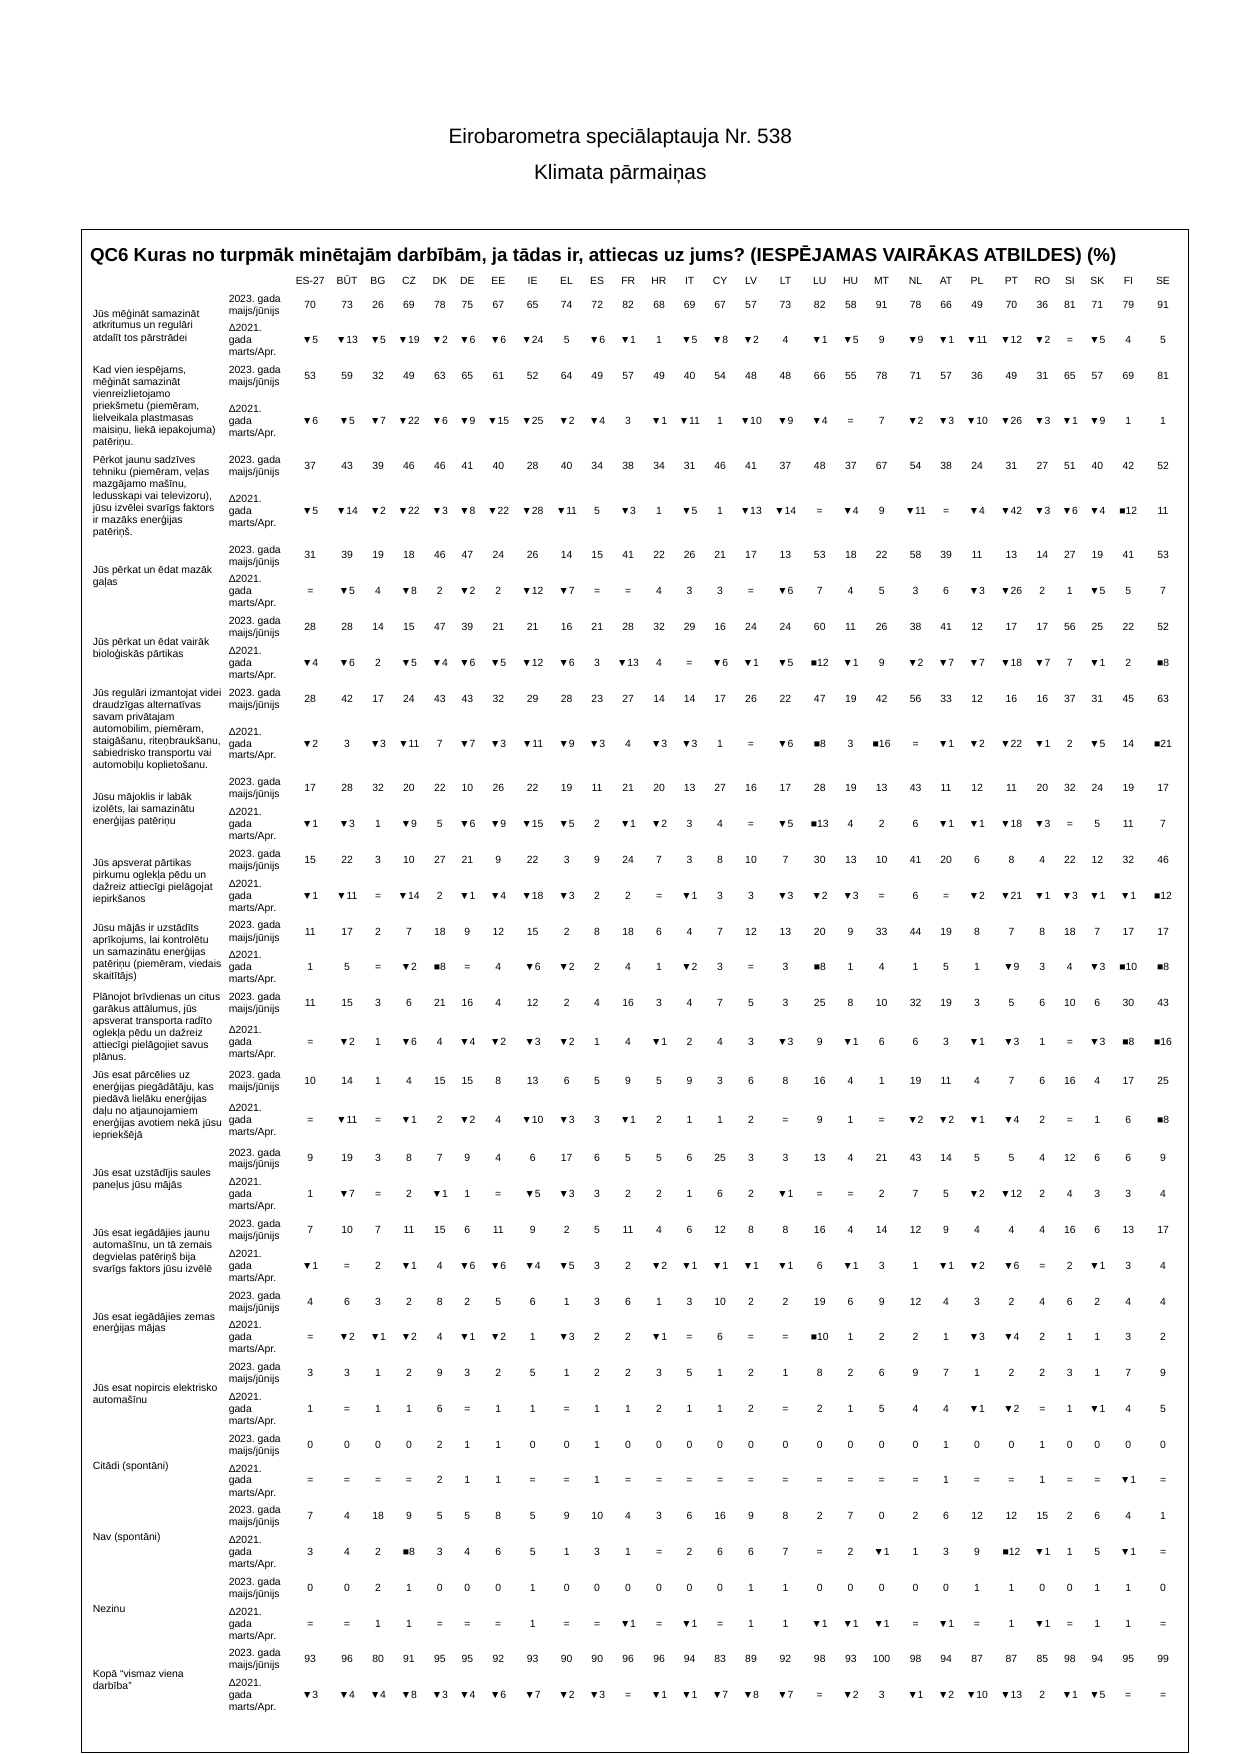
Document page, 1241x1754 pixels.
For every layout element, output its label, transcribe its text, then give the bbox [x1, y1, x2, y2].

text QC6 Kuras no turpmāk minētajām darbībām, ja tādas ir, attiecas uz jums? (IESPĒJAMAS VAIRĀKAS ATBILDES) (%) [90, 244, 1179, 266]
table_cell 6 [391, 988, 426, 1018]
table_cell 2 [734, 1095, 768, 1143]
table_cell 3 [960, 988, 994, 1018]
table_cell ▼6 [481, 1674, 515, 1716]
table_cell 18 [364, 1501, 391, 1531]
table_cell ▼4 [426, 642, 453, 683]
table_cell 5 [583, 480, 611, 540]
table_cell 65 [515, 289, 549, 319]
table_cell 58 [837, 289, 864, 319]
table_cell 10 [391, 845, 426, 874]
table_cell = [802, 1531, 837, 1573]
table_cell 80 [364, 1644, 391, 1674]
table_cell 12 [734, 916, 768, 946]
table_cell ▼1 [960, 1018, 994, 1066]
table_cell 5 [734, 988, 768, 1018]
table_cell ■12 [1145, 875, 1180, 916]
table_cell 4 [706, 803, 733, 845]
table_header HU [837, 272, 864, 289]
table_cell 14 [932, 1143, 959, 1173]
table_cell 1 [960, 1573, 994, 1602]
table_cell 0 [706, 1430, 733, 1459]
table_cell ▼2 [932, 1095, 959, 1143]
table_cell 0 [837, 1430, 864, 1459]
table_cell ▼11 [550, 480, 583, 540]
table_cell 0 [290, 1430, 329, 1459]
table_cell 18 [391, 540, 426, 570]
table_cell 7 [802, 570, 837, 612]
table_cell ▼1 [960, 1388, 994, 1429]
table_cell ▼12 [515, 570, 549, 612]
table_header IE [515, 272, 549, 289]
table_cell 8 [583, 916, 611, 946]
table_cell 9 [481, 845, 515, 874]
table_cell Nav (spontāni) [90, 1501, 226, 1573]
table_header CY [706, 272, 733, 289]
table_cell ▼3 [481, 713, 515, 773]
table_cell = [734, 570, 768, 612]
table_cell 3 [426, 1531, 453, 1573]
table_cell ▼12 [994, 1173, 1028, 1215]
table_cell 19 [932, 988, 959, 1018]
table_cell ▼6 [515, 946, 549, 988]
table_cell 52 [515, 361, 549, 391]
table_cell 12 [1083, 845, 1111, 874]
table_cell ▼3 [960, 570, 994, 612]
table_header SI [1056, 272, 1083, 289]
table_cell = [290, 1316, 329, 1358]
table_cell 0 [673, 1430, 706, 1459]
table_cell 4 [611, 946, 645, 988]
table_cell 6 [611, 1286, 645, 1316]
table_header EL [550, 272, 583, 289]
table_cell ▼4 [583, 391, 611, 451]
table_cell ▼5 [550, 803, 583, 845]
table_cell 13 [864, 773, 898, 803]
table_cell 21 [515, 612, 549, 642]
table_cell 6 [515, 1143, 549, 1173]
table_cell 13 [802, 1143, 837, 1173]
table_cell 4 [1083, 1066, 1111, 1095]
table_cell = [706, 1603, 733, 1644]
table_cell ▼8 [453, 480, 481, 540]
table_cell 21 [583, 612, 611, 642]
table_cell 8 [802, 1358, 837, 1388]
table_cell 1 [515, 1573, 549, 1602]
table_cell ▼3 [550, 1316, 583, 1358]
table_cell 5 [1083, 803, 1111, 845]
table_cell ▼7 [768, 1674, 802, 1716]
table_cell ▼1 [453, 875, 481, 916]
table_cell ▼3 [550, 1095, 583, 1143]
table_cell 89 [734, 1644, 768, 1674]
table_cell 3 [645, 1501, 672, 1531]
table_cell 2023. gada maijs/jūnijs [226, 845, 290, 874]
table_cell 0 [1111, 1430, 1145, 1459]
table_cell 19 [899, 1066, 932, 1095]
table_cell ▼2 [837, 1674, 864, 1716]
table_cell 11 [994, 773, 1028, 803]
table_cell Jūs pērkat un ēdat vairāk bioloģiskās pārtikas [90, 612, 226, 683]
table_cell 4 [837, 1215, 864, 1244]
table_cell 3 [583, 1173, 611, 1215]
table_cell ▼3 [426, 480, 453, 540]
table_cell 96 [330, 1644, 364, 1674]
table_cell 53 [290, 361, 329, 391]
table_cell 11 [837, 612, 864, 642]
table_cell 8 [706, 845, 733, 874]
table_cell 4 [1145, 1245, 1180, 1286]
table_cell 2023. gada maijs/jūnijs [226, 684, 290, 713]
table_header MT [864, 272, 898, 289]
table_cell 1 [645, 1286, 672, 1316]
table_cell 12 [481, 916, 515, 946]
table_cell 4 [481, 1143, 515, 1173]
table_cell 2 [802, 1388, 837, 1429]
table_cell 2 [1145, 1316, 1180, 1358]
table_cell ▼5 [768, 803, 802, 845]
table_cell 0 [802, 1430, 837, 1459]
table_cell 6 [426, 1388, 453, 1429]
table_cell 1 [453, 1459, 481, 1501]
table_cell 1 [391, 1388, 426, 1429]
table_cell ▼4 [330, 1674, 364, 1716]
table_cell ▼2 [453, 570, 481, 612]
table_cell 25 [802, 988, 837, 1018]
table_cell ▼10 [515, 1095, 549, 1143]
table_cell 1 [550, 1531, 583, 1573]
table_cell 4 [453, 1531, 481, 1573]
table_cell 0 [837, 1573, 864, 1602]
table_cell 9 [583, 845, 611, 874]
table_cell ▼3 [550, 875, 583, 916]
table_cell 8 [1028, 916, 1056, 946]
table_cell 18 [426, 916, 453, 946]
table_cell ▼1 [1083, 1245, 1111, 1286]
table_cell 1 [960, 1358, 994, 1388]
table_cell ▼9 [550, 713, 583, 773]
table_cell ■16 [1145, 1018, 1180, 1066]
table_cell 3 [550, 845, 583, 874]
table_cell ■8 [1145, 1095, 1180, 1143]
table_cell 31 [1083, 684, 1111, 713]
table_cell 13 [768, 540, 802, 570]
table_cell ▼22 [391, 391, 426, 451]
table_cell 4 [837, 1143, 864, 1173]
table_cell ▼22 [391, 480, 426, 540]
table_cell 7 [1145, 803, 1180, 845]
table_cell 12 [515, 988, 549, 1018]
table_cell 4 [1028, 1286, 1056, 1316]
table_cell 1 [1056, 1316, 1083, 1358]
table_cell ▼13 [330, 319, 364, 361]
table_cell 32 [364, 773, 391, 803]
table_cell 5 [583, 1215, 611, 1244]
table_cell ▼7 [706, 1674, 733, 1716]
table_cell 1 [1111, 391, 1145, 451]
table_cell ▼1 [611, 1095, 645, 1143]
table_cell 63 [426, 361, 453, 391]
table_cell 2 [364, 1573, 391, 1602]
table_cell 38 [611, 451, 645, 480]
table_cell 18 [837, 540, 864, 570]
table_cell 1 [673, 1388, 706, 1429]
table_cell 7 [364, 1215, 391, 1244]
table_cell Jūs esat iegādājies jaunu automašīnu, un tā zemais degvielas patēriņš bija svarīgs faktors jūsu izvēlē [90, 1215, 226, 1286]
table_cell ▼1 [837, 642, 864, 683]
table_header IT [673, 272, 706, 289]
table_cell = [481, 1603, 515, 1644]
table_cell 1 [550, 1358, 583, 1388]
table_cell 57 [932, 361, 959, 391]
table_cell ▼2 [550, 946, 583, 988]
table_cell ▼1 [802, 1603, 837, 1644]
table_cell 1 [837, 1388, 864, 1429]
table_cell 2023. gada maijs/jūnijs [226, 1143, 290, 1173]
table_cell 2 [611, 1245, 645, 1286]
table_cell 26 [364, 289, 391, 319]
table_cell 93 [290, 1644, 329, 1674]
table_cell 87 [960, 1644, 994, 1674]
table_cell 5 [932, 1173, 959, 1215]
table_cell ▼8 [391, 570, 426, 612]
table_cell ▼7 [960, 642, 994, 683]
table_header DK [426, 272, 453, 289]
table_cell 4 [391, 1066, 426, 1095]
table_cell 6 [673, 1501, 706, 1531]
table_cell ▼2 [391, 946, 426, 988]
table_cell 2 [550, 916, 583, 946]
table_cell 9 [391, 1501, 426, 1531]
table_cell ▼1 [932, 713, 959, 773]
table_cell = [645, 875, 672, 916]
table_cell 0 [290, 1573, 329, 1602]
table_cell Jūs apsverat pārtikas pirkumu oglekļa pēdu un dažreiz attiecīgi pielāgojat iepirkšanos [90, 845, 226, 916]
table_cell 13 [768, 916, 802, 946]
table_cell 15 [453, 1066, 481, 1095]
table_cell 78 [426, 289, 453, 319]
table_cell 46 [706, 451, 733, 480]
table_cell 1 [364, 1018, 391, 1066]
table_cell ▼2 [550, 1018, 583, 1066]
table_cell Δ2021. gada marts/Apr. [226, 1173, 290, 1215]
table_cell 5 [1111, 570, 1145, 612]
table_cell 7 [290, 1501, 329, 1531]
table_cell 2 [583, 803, 611, 845]
table_cell ▼2 [899, 642, 932, 683]
table_cell 5 [994, 1143, 1028, 1173]
table_cell 2 [364, 1531, 391, 1573]
table_cell 19 [802, 1286, 837, 1316]
table_cell 17 [706, 684, 733, 713]
table_cell 1 [645, 480, 672, 540]
table_cell = [960, 1603, 994, 1644]
table_cell 6 [932, 1501, 959, 1531]
table_cell 1 [611, 1388, 645, 1429]
table_cell 19 [330, 1143, 364, 1173]
table_cell 1 [768, 1358, 802, 1388]
table_cell = [837, 1173, 864, 1215]
table_cell = [611, 570, 645, 612]
table_cell 39 [364, 451, 391, 480]
table_cell 21 [426, 988, 453, 1018]
table_cell ▼5 [290, 480, 329, 540]
table_cell 93 [515, 1644, 549, 1674]
table_cell ▼5 [1083, 319, 1111, 361]
table_cell 16 [706, 1501, 733, 1531]
table_cell 0 [1028, 1573, 1056, 1602]
table_cell ▼1 [734, 642, 768, 683]
table_cell ▼6 [1056, 480, 1083, 540]
table_cell 41 [899, 845, 932, 874]
table_cell 21 [706, 540, 733, 570]
table_cell ▼42 [994, 480, 1028, 540]
table_cell ▼1 [1028, 1603, 1056, 1644]
table_cell 9 [837, 916, 864, 946]
table_cell 3 [706, 1066, 733, 1095]
table_header HR [645, 272, 672, 289]
table_cell 5 [994, 988, 1028, 1018]
table_cell 7 [932, 1358, 959, 1388]
table_cell 4 [1111, 1286, 1145, 1316]
table_cell = [290, 1095, 329, 1143]
table_cell 22 [515, 845, 549, 874]
table_cell = [734, 1459, 768, 1501]
table_cell 72 [583, 289, 611, 319]
table_cell ▼3 [290, 1674, 329, 1716]
table_cell 14 [673, 684, 706, 713]
table_cell 4 [1028, 1215, 1056, 1244]
table_cell 0 [864, 1573, 898, 1602]
table_cell 24 [611, 845, 645, 874]
table_cell = [802, 1459, 837, 1501]
table_cell 71 [1083, 289, 1111, 319]
table_cell 42 [1111, 451, 1145, 480]
table_header SE [1145, 272, 1180, 289]
table_cell 0 [550, 1430, 583, 1459]
table_cell 2 [899, 1316, 932, 1358]
table_cell 7 [837, 1501, 864, 1531]
table_cell 7 [1056, 642, 1083, 683]
table_cell 43 [899, 1143, 932, 1173]
table_cell 22 [768, 684, 802, 713]
table_cell 40 [481, 451, 515, 480]
table_cell 2 [1028, 1173, 1056, 1215]
table_cell 6 [1083, 988, 1111, 1018]
table_cell ▼1 [290, 803, 329, 845]
table_cell 2 [1028, 1358, 1056, 1388]
table_cell 10 [864, 988, 898, 1018]
table_cell ▼5 [1083, 570, 1111, 612]
table_cell 40 [673, 361, 706, 391]
table_cell ▼3 [645, 713, 672, 773]
table_cell 2 [673, 1018, 706, 1066]
table_cell 78 [899, 289, 932, 319]
table_cell 6 [706, 1173, 733, 1215]
table_cell 2 [426, 570, 453, 612]
table_cell 65 [1056, 361, 1083, 391]
table_cell 46 [391, 451, 426, 480]
table_cell Δ2021. gada marts/Apr. [226, 1603, 290, 1644]
table_cell 54 [706, 361, 733, 391]
table_cell ■13 [802, 803, 837, 845]
table_cell ▼1 [864, 1603, 898, 1644]
table_header PL [960, 272, 994, 289]
table_cell 2023. gada maijs/jūnijs [226, 1644, 290, 1674]
table_cell ▼2 [899, 1095, 932, 1143]
table_cell 6 [932, 570, 959, 612]
table_cell = [364, 1459, 391, 1501]
table_cell ▼5 [290, 319, 329, 361]
table_cell 19 [550, 773, 583, 803]
table_cell 1 [932, 1459, 959, 1501]
table_cell 24 [1083, 773, 1111, 803]
table_cell 0 [426, 1573, 453, 1602]
table_cell ▼6 [481, 1245, 515, 1286]
table_cell ▼6 [330, 642, 364, 683]
table_cell 81 [1145, 361, 1180, 391]
table_cell 4 [481, 988, 515, 1018]
table_cell 2 [1028, 1095, 1056, 1143]
table_cell 25 [706, 1143, 733, 1173]
table_cell ▼1 [802, 319, 837, 361]
table_cell 5 [426, 803, 453, 845]
table_cell 6 [864, 1358, 898, 1388]
table_cell = [645, 1531, 672, 1573]
table_cell 94 [932, 1644, 959, 1674]
table_cell 2 [481, 1358, 515, 1388]
table_cell 64 [550, 361, 583, 391]
table_cell 14 [550, 540, 583, 570]
table_header LT [768, 272, 802, 289]
table_cell 22 [1111, 612, 1145, 642]
table_cell 2 [734, 1358, 768, 1388]
table_cell 1 [1056, 1531, 1083, 1573]
table_cell 1 [550, 1286, 583, 1316]
table_cell 5 [453, 1501, 481, 1531]
table_cell = [330, 1245, 364, 1286]
table_cell 4 [645, 1215, 672, 1244]
table_cell ▼7 [932, 642, 959, 683]
table_cell ▼18 [994, 642, 1028, 683]
table_cell ▼1 [960, 1095, 994, 1143]
table_cell ▼14 [768, 480, 802, 540]
table_cell 1 [1028, 1430, 1056, 1459]
table_cell 57 [1083, 361, 1111, 391]
table_cell = [768, 1388, 802, 1429]
table_cell ▼2 [330, 1316, 364, 1358]
table_cell 1 [1083, 1095, 1111, 1143]
table_cell ▼2 [550, 1674, 583, 1716]
table_cell 4 [481, 946, 515, 988]
table_cell 9 [864, 480, 898, 540]
table_cell 1 [290, 946, 329, 988]
table_cell ▼21 [994, 875, 1028, 916]
table_cell 6 [673, 1143, 706, 1173]
table_cell ▼4 [1083, 480, 1111, 540]
table_cell 4 [583, 988, 611, 1018]
table_cell 1 [1083, 1603, 1111, 1644]
table_cell = [802, 1173, 837, 1215]
table_cell 9 [734, 1501, 768, 1531]
table_cell 6 [802, 1245, 837, 1286]
table_cell 4 [290, 1286, 329, 1316]
table_cell ▼5 [673, 480, 706, 540]
table_cell 37 [290, 451, 329, 480]
table_cell = [330, 1388, 364, 1429]
table_cell 1 [734, 1603, 768, 1644]
table_cell 46 [426, 540, 453, 570]
table_cell 1 [1083, 1358, 1111, 1388]
table_cell 2 [994, 1286, 1028, 1316]
table_cell 24 [481, 540, 515, 570]
table_cell 1 [1028, 1459, 1056, 1501]
table_cell ▼1 [1083, 642, 1111, 683]
table_cell ▼18 [994, 803, 1028, 845]
table_cell Δ2021. gada marts/Apr. [226, 1459, 290, 1501]
table_cell 0 [1145, 1430, 1180, 1459]
table_cell 4 [706, 1018, 733, 1066]
table_cell 4 [768, 319, 802, 361]
table_cell Jūs pērkat un ēdat mazāk gaļas [90, 540, 226, 612]
table_cell ▼2 [391, 1316, 426, 1358]
table_cell 4 [364, 570, 391, 612]
table_cell 4 [960, 1066, 994, 1095]
table_cell Δ2021. gada marts/Apr. [226, 1245, 290, 1286]
table_cell ▼1 [932, 803, 959, 845]
table_cell ▼7 [453, 713, 481, 773]
table_cell 0 [583, 1573, 611, 1602]
table_cell = [932, 480, 959, 540]
table_cell ▼26 [994, 570, 1028, 612]
table_cell 1 [364, 1358, 391, 1388]
table_cell ▼5 [837, 319, 864, 361]
table_cell 1 [994, 1573, 1028, 1602]
table_cell = [932, 875, 959, 916]
table_cell 65 [453, 361, 481, 391]
table_cell ▼28 [515, 480, 549, 540]
table_cell 45 [1111, 684, 1145, 713]
table_cell 7 [864, 391, 898, 451]
table_cell = [734, 803, 768, 845]
table_cell 4 [611, 1501, 645, 1531]
table_cell 98 [899, 1644, 932, 1674]
table_cell 96 [645, 1644, 672, 1674]
table_cell Jūsu mājās ir uzstādīts aprīkojums, lai kontrolētu un samazinātu enerģijas patēriņu (piemēram, viedais skaitītājs) [90, 916, 226, 988]
table_cell 0 [391, 1430, 426, 1459]
table_cell 2023. gada maijs/jūnijs [226, 773, 290, 803]
table_cell = [837, 391, 864, 451]
table_cell 2 [611, 1358, 645, 1388]
table_cell 17 [994, 612, 1028, 642]
table_cell 15 [426, 1215, 453, 1244]
table_cell 3 [1111, 1245, 1145, 1286]
table_cell 1 [290, 1388, 329, 1429]
table_cell 3 [932, 1018, 959, 1066]
table_cell ▼5 [515, 1173, 549, 1215]
table_cell = [330, 1603, 364, 1644]
table_cell 5 [611, 1143, 645, 1173]
table_cell ▼2 [364, 480, 391, 540]
table_cell 8 [481, 1501, 515, 1531]
table_cell ▼3 [330, 803, 364, 845]
table_cell ▼11 [515, 713, 549, 773]
table_cell 3 [364, 845, 391, 874]
table_cell 2 [583, 875, 611, 916]
table_cell ▼1 [1111, 1531, 1145, 1573]
table_cell ▼3 [611, 480, 645, 540]
table_cell ▼2 [426, 319, 453, 361]
table_cell 2023. gada maijs/jūnijs [226, 451, 290, 480]
table_cell 2 [391, 1173, 426, 1215]
table_cell 9 [864, 642, 898, 683]
table_cell 12 [899, 1286, 932, 1316]
table_cell = [1056, 319, 1083, 361]
table_cell = [426, 1603, 453, 1644]
table_cell 14 [330, 1066, 364, 1095]
table_cell ▼1 [673, 1245, 706, 1286]
table_cell 4 [932, 1286, 959, 1316]
table_cell 4 [611, 713, 645, 773]
table_cell 44 [899, 916, 932, 946]
table_cell 37 [768, 451, 802, 480]
table_cell 1 [583, 1388, 611, 1429]
table_cell = [864, 875, 898, 916]
table_cell ▼2 [290, 713, 329, 773]
table_cell = [899, 713, 932, 773]
table_cell 36 [1028, 289, 1056, 319]
table_cell 1 [1145, 391, 1180, 451]
table_cell 38 [899, 612, 932, 642]
table_cell 2023. gada maijs/jūnijs [226, 361, 290, 391]
table_cell 16 [1056, 1215, 1083, 1244]
table_cell 16 [611, 988, 645, 1018]
table_cell 2023. gada maijs/jūnijs [226, 916, 290, 946]
table_cell ▼6 [290, 391, 329, 451]
table_cell = [802, 1674, 837, 1716]
table_cell 3 [583, 1095, 611, 1143]
table_cell 12 [1056, 1143, 1083, 1173]
table_cell ▼5 [550, 1245, 583, 1286]
table_cell 3 [330, 1358, 364, 1388]
table_cell 11 [960, 540, 994, 570]
table_cell ▼24 [515, 319, 549, 361]
table_cell 1 [1111, 1603, 1145, 1644]
table_cell Δ2021. gada marts/Apr. [226, 1018, 290, 1066]
table_cell 19 [364, 540, 391, 570]
table_cell 5 [864, 1388, 898, 1429]
table_cell 15 [583, 540, 611, 570]
table_cell ▼11 [960, 319, 994, 361]
table_cell 49 [994, 361, 1028, 391]
table_cell 3 [734, 875, 768, 916]
table_cell 21 [864, 1143, 898, 1173]
table_cell 0 [768, 1430, 802, 1459]
table_header EE [481, 272, 515, 289]
table_cell 15 [391, 612, 426, 642]
table_header NL [899, 272, 932, 289]
table_cell = [583, 1603, 611, 1644]
table_cell 70 [290, 289, 329, 319]
table_cell 2 [1028, 1674, 1056, 1716]
table_cell = [330, 1459, 364, 1501]
table_cell ▼1 [1056, 391, 1083, 451]
table_cell 1 [706, 1358, 733, 1388]
table_cell 13 [994, 540, 1028, 570]
table_cell ▼2 [802, 875, 837, 916]
table_cell ■8 [391, 1531, 426, 1573]
table_cell 18 [611, 916, 645, 946]
table_cell 1 [1056, 570, 1083, 612]
table_cell ▼1 [611, 803, 645, 845]
table_cell ▼5 [330, 570, 364, 612]
table_cell ▼1 [673, 1674, 706, 1716]
table_cell 3 [673, 1286, 706, 1316]
table_cell ▼1 [1111, 1459, 1145, 1501]
table_cell 43 [330, 451, 364, 480]
table_cell 1 [994, 1603, 1028, 1644]
table_cell Jūs regulāri izmantojat videi draudzīgas alternatīvas savam privātajam automobilim, piemēram, staigāšanu, riteņbraukšanu, sabiedrisko transportu vai automobiļu koplietošanu. [90, 684, 226, 773]
table_cell 2 [1056, 713, 1083, 773]
table_cell 39 [932, 540, 959, 570]
table_cell 7 [768, 1531, 802, 1573]
table_cell 0 [481, 1573, 515, 1602]
table_cell 1 [290, 1173, 329, 1215]
table_cell 1 [1028, 1018, 1056, 1066]
table_cell 0 [706, 1573, 733, 1602]
table_cell 59 [330, 361, 364, 391]
table_cell 95 [1111, 1644, 1145, 1674]
table_cell 6 [583, 1143, 611, 1173]
table_cell 5 [1145, 319, 1180, 361]
table_cell 4 [426, 1245, 453, 1286]
table_cell 11 [391, 1215, 426, 1244]
table_cell 33 [864, 916, 898, 946]
table_cell 0 [1056, 1430, 1083, 1459]
table_cell 81 [1056, 289, 1083, 319]
table_header CZ [391, 272, 426, 289]
table_cell 1 [1083, 1316, 1111, 1358]
table_cell = [673, 1459, 706, 1501]
table_cell ▼8 [391, 1674, 426, 1716]
table_cell ▼1 [837, 1018, 864, 1066]
table_cell 21 [481, 612, 515, 642]
table_cell ▼2 [899, 391, 932, 451]
table_cell ▼9 [1083, 391, 1111, 451]
table_cell = [1056, 1095, 1083, 1143]
table_cell 1 [706, 1388, 733, 1429]
table_cell ▼4 [837, 480, 864, 540]
table_cell 0 [453, 1573, 481, 1602]
table_cell 2 [391, 1286, 426, 1316]
table_cell 55 [837, 361, 864, 391]
table_cell 1 [645, 319, 672, 361]
table_cell ▼3 [1028, 480, 1056, 540]
table_cell 14 [1028, 540, 1056, 570]
table_cell 3 [837, 713, 864, 773]
table_cell 24 [391, 684, 426, 713]
table_cell 1 [583, 1430, 611, 1459]
table_cell 6 [1028, 988, 1056, 1018]
table_cell 82 [802, 289, 837, 319]
table_cell = [583, 570, 611, 612]
table_cell ▼3 [673, 713, 706, 773]
table_cell = [1056, 1459, 1083, 1501]
table_cell 43 [426, 684, 453, 713]
table_cell 95 [426, 1644, 453, 1674]
table_cell ▼1 [611, 1603, 645, 1644]
table_cell ▼3 [1028, 803, 1056, 845]
table_cell 2 [1083, 1286, 1111, 1316]
table_cell 0 [1083, 1430, 1111, 1459]
table_cell 3 [960, 1286, 994, 1316]
table_cell 20 [1028, 773, 1056, 803]
table_cell 5 [330, 946, 364, 988]
table_cell 2 [1056, 1501, 1083, 1531]
table_cell ■8 [802, 946, 837, 988]
table_cell = [673, 1316, 706, 1358]
table_cell ▼1 [864, 1531, 898, 1573]
table_cell 2 [673, 1531, 706, 1573]
table_cell = [1111, 1674, 1145, 1716]
table_cell 12 [960, 684, 994, 713]
table_cell 4 [1145, 1286, 1180, 1316]
table_cell ▼1 [611, 319, 645, 361]
table_cell 3 [330, 713, 364, 773]
table_cell ▼1 [768, 1245, 802, 1286]
table_cell 1 [734, 1573, 768, 1602]
table_cell Δ2021. gada marts/Apr. [226, 946, 290, 988]
table_header RO [1028, 272, 1056, 289]
table_cell ▼2 [550, 391, 583, 451]
table_cell = [1083, 1459, 1111, 1501]
table_cell 1 [611, 1531, 645, 1573]
table_cell ▼12 [515, 642, 549, 683]
table_cell 2 [1028, 570, 1056, 612]
table_cell ▼5 [1083, 1674, 1111, 1716]
table_cell 74 [550, 289, 583, 319]
table_cell 3 [864, 1245, 898, 1286]
table_cell 34 [645, 451, 672, 480]
table_cell ▼1 [1028, 1531, 1056, 1573]
table_cell 9 [802, 1018, 837, 1066]
table_cell 2023. gada maijs/jūnijs [226, 1286, 290, 1316]
table_cell = [290, 1018, 329, 1066]
table_cell 2 [864, 803, 898, 845]
table_cell 87 [994, 1644, 1028, 1674]
table_cell 3 [364, 1286, 391, 1316]
table_header LV [734, 272, 768, 289]
table_cell ▼5 [330, 391, 364, 451]
table_cell ▼3 [1083, 946, 1111, 988]
table_cell 6 [673, 1215, 706, 1244]
table_cell 41 [1111, 540, 1145, 570]
table_cell ■10 [1111, 946, 1145, 988]
table_cell ▼11 [330, 1095, 364, 1143]
table_cell 6 [515, 1286, 549, 1316]
table_cell 6 [1056, 1286, 1083, 1316]
table_cell 79 [1111, 289, 1145, 319]
table_cell 90 [550, 1644, 583, 1674]
table_cell 17 [550, 1143, 583, 1173]
table_cell 2 [734, 1388, 768, 1429]
table_cell 3 [1111, 1316, 1145, 1358]
table_cell = [673, 642, 706, 683]
table_cell = [768, 1316, 802, 1358]
table_cell Δ2021. gada marts/Apr. [226, 1388, 290, 1429]
table_cell 98 [802, 1644, 837, 1674]
table_cell Plānojot brīvdienas un citus garākus attālumus, jūs apsverat transporta radīto oglekļa pēdu un dažreiz attiecīgi pielāgojiet savus plānus. [90, 988, 226, 1066]
table_cell Kad vien iespējams, mēģināt samazināt vienreizlietojamo priekšmetu (piemēram, lielveikala plastmasas maisiņu, liekā iepakojuma) patēriņu. [90, 361, 226, 451]
table_cell 1 [673, 1095, 706, 1143]
table_cell 1 [515, 1603, 549, 1644]
table_cell 31 [994, 451, 1028, 480]
table_cell 1 [453, 1173, 481, 1215]
table_cell 7 [1145, 570, 1180, 612]
table_cell 41 [932, 612, 959, 642]
table_cell 2 [426, 875, 453, 916]
table_header AT [932, 272, 959, 289]
table_cell ▼1 [899, 1674, 932, 1716]
table_cell 17 [330, 916, 364, 946]
table_cell 94 [1083, 1644, 1111, 1674]
table_cell 42 [864, 684, 898, 713]
table_cell 1 [932, 1430, 959, 1459]
table_cell = [768, 1459, 802, 1501]
table_cell 48 [802, 451, 837, 480]
table_cell 39 [453, 612, 481, 642]
table_cell Pērkot jaunu sadzīves tehniku (piemēram, veļas mazgājamo mašīnu, ledusskapi vai televizoru), jūsu izvēlei svarīgs faktors ir mazāks enerģijas patēriņš. [90, 451, 226, 540]
table_cell ▼3 [768, 875, 802, 916]
table_cell 20 [645, 773, 672, 803]
table_cell 48 [734, 361, 768, 391]
table_cell 85 [1028, 1644, 1056, 1674]
table_cell 9 [426, 1358, 453, 1388]
table_cell = [645, 1459, 672, 1501]
table_cell 2 [734, 1286, 768, 1316]
table_cell 1 [481, 1388, 515, 1429]
table_cell Jūs esat iegādājies zemas enerģijas mājas [90, 1286, 226, 1358]
table_cell ▼2 [960, 875, 994, 916]
table_cell 6 [734, 1066, 768, 1095]
table_cell 9 [515, 1215, 549, 1244]
table_cell 1 [515, 1316, 549, 1358]
table_cell ▼2 [481, 1316, 515, 1358]
table_cell 7 [426, 1143, 453, 1173]
table_cell 3 [734, 1018, 768, 1066]
table_cell ▼3 [515, 1018, 549, 1066]
table_cell 3 [673, 570, 706, 612]
table_cell 6 [1028, 1066, 1056, 1095]
table_cell 4 [1111, 1501, 1145, 1531]
table_cell 6 [899, 803, 932, 845]
table_cell 0 [899, 1430, 932, 1459]
table_cell 2023. gada maijs/jūnijs [226, 988, 290, 1018]
table_cell 1 [706, 1095, 733, 1143]
table_cell 32 [645, 612, 672, 642]
table_cell = [1145, 1459, 1180, 1501]
table_cell 47 [426, 612, 453, 642]
table_cell 2023. gada maijs/jūnijs [226, 1066, 290, 1095]
table_cell = [364, 1095, 391, 1143]
table_cell 7 [426, 713, 453, 773]
table_cell 2 [768, 1286, 802, 1316]
table_cell 7 [1083, 916, 1111, 946]
table_cell ▼6 [768, 570, 802, 612]
table_cell 1 [768, 1573, 802, 1602]
table_cell 22 [330, 845, 364, 874]
table_cell 11 [932, 1066, 959, 1095]
table_cell 6 [645, 916, 672, 946]
table_cell 28 [330, 773, 364, 803]
table_cell ▼2 [481, 1018, 515, 1066]
table_cell ▼6 [481, 319, 515, 361]
table_cell 0 [645, 1430, 672, 1459]
table_cell 0 [899, 1573, 932, 1602]
table_cell 2 [837, 1358, 864, 1388]
table_cell 8 [734, 1215, 768, 1244]
table_cell 10 [1056, 988, 1083, 1018]
table_cell 0 [611, 1430, 645, 1459]
table_header FR [611, 272, 645, 289]
table_cell ▼18 [515, 875, 549, 916]
table_cell 11 [932, 773, 959, 803]
table_cell 0 [364, 1430, 391, 1459]
table_cell = [706, 1459, 733, 1501]
table_cell 1 [932, 1316, 959, 1358]
table_cell ▼7 [364, 391, 391, 451]
table_cell 28 [290, 684, 329, 713]
table_cell 24 [768, 612, 802, 642]
table_cell = [453, 1603, 481, 1644]
table_cell 2 [645, 1173, 672, 1215]
table_cell 56 [899, 684, 932, 713]
table_cell 43 [1145, 988, 1180, 1018]
table_cell 95 [453, 1644, 481, 1674]
table_cell 2 [864, 1316, 898, 1358]
table_cell 3 [706, 570, 733, 612]
table_cell ▼9 [899, 319, 932, 361]
table_cell 17 [768, 773, 802, 803]
table_cell 4 [1111, 1388, 1145, 1429]
table_cell = [734, 946, 768, 988]
table_cell 8 [391, 1143, 426, 1173]
table_cell 28 [802, 773, 837, 803]
table_cell 0 [734, 1430, 768, 1459]
table_cell ▼1 [290, 875, 329, 916]
table_cell 32 [364, 361, 391, 391]
table_cell 6 [1083, 1143, 1111, 1173]
table_cell ▼3 [1083, 1018, 1111, 1066]
table_cell 1 [1083, 1573, 1111, 1602]
table_cell = [994, 1459, 1028, 1501]
table_cell Δ2021. gada marts/Apr. [226, 803, 290, 845]
table_header BŪT [330, 272, 364, 289]
table_cell 16 [1028, 684, 1056, 713]
table_cell 31 [290, 540, 329, 570]
table_cell Jūs esat pārcēlies uz enerģijas piegādātāju, kas piedāvā lielāku enerģijas daļu no atjaunojamiem enerģijas avotiem nekā jūsu iepriekšējā [90, 1066, 226, 1143]
table_cell ▼2 [645, 1245, 672, 1286]
table_cell ▼1 [706, 1245, 733, 1286]
table_cell 2 [645, 1388, 672, 1429]
table_header LU [802, 272, 837, 289]
table_cell 70 [994, 289, 1028, 319]
table_cell ▼22 [481, 480, 515, 540]
table_cell 92 [481, 1644, 515, 1674]
table_cell 3 [583, 642, 611, 683]
table_cell 16 [802, 1215, 837, 1244]
table_cell 5 [550, 319, 583, 361]
table_cell 24 [960, 451, 994, 480]
table_cell 39 [330, 540, 364, 570]
table_cell = [960, 1459, 994, 1501]
table_cell 6 [453, 1215, 481, 1244]
table_cell 10 [864, 845, 898, 874]
table_cell Δ2021. gada marts/Apr. [226, 1095, 290, 1143]
table_cell 26 [515, 540, 549, 570]
table_cell ■8 [1145, 642, 1180, 683]
table_cell 2 [391, 1358, 426, 1388]
table_cell 2 [550, 1215, 583, 1244]
table_cell 8 [426, 1286, 453, 1316]
table_cell 73 [768, 289, 802, 319]
table_cell 3 [673, 845, 706, 874]
table_cell 4 [899, 1388, 932, 1429]
table_cell 91 [864, 289, 898, 319]
table_cell = [290, 570, 329, 612]
table_cell 4 [645, 570, 672, 612]
table_cell ▼2 [994, 1388, 1028, 1429]
table_cell 3 [864, 1674, 898, 1716]
table_cell 19 [837, 773, 864, 803]
table_cell 3 [364, 1143, 391, 1173]
table_cell ▼3 [1028, 391, 1056, 451]
table_cell 34 [583, 451, 611, 480]
table_cell ▼6 [453, 642, 481, 683]
table_cell ■16 [864, 713, 898, 773]
table_cell ▼4 [994, 1316, 1028, 1358]
table_cell 16 [734, 773, 768, 803]
table_header FI [1111, 272, 1145, 289]
table_cell 32 [481, 684, 515, 713]
table_cell 0 [645, 1573, 672, 1602]
table_cell = [734, 713, 768, 773]
table_cell 3 [1056, 1358, 1083, 1388]
table_cell ▼5 [1083, 713, 1111, 773]
table_cell = [768, 1095, 802, 1143]
table_header SK [1083, 272, 1111, 289]
table_cell Δ2021. gada marts/Apr. [226, 570, 290, 612]
table_cell 3 [768, 946, 802, 988]
table_cell ▼2 [960, 1245, 994, 1286]
table_cell 46 [426, 451, 453, 480]
table_header BG [364, 272, 391, 289]
table_cell 30 [1111, 988, 1145, 1018]
table_cell 3 [673, 803, 706, 845]
table_cell 22 [864, 540, 898, 570]
table_cell 2 [611, 1316, 645, 1358]
table_cell 1 [899, 1245, 932, 1286]
table_cell 7 [290, 1215, 329, 1244]
table_cell ▼6 [453, 803, 481, 845]
table_cell = [1028, 1388, 1056, 1429]
table_cell 1 [645, 946, 672, 988]
table_cell 8 [481, 1066, 515, 1095]
table_cell ■8 [1111, 1018, 1145, 1066]
table_cell 3 [768, 1143, 802, 1173]
table_cell 41 [453, 451, 481, 480]
table_cell 42 [330, 684, 364, 713]
table_cell ▼1 [1028, 875, 1056, 916]
table_cell 6 [1111, 1095, 1145, 1143]
table_cell 0 [673, 1573, 706, 1602]
table_cell 3 [1083, 1173, 1111, 1215]
table_cell 26 [864, 612, 898, 642]
table_cell 98 [1056, 1644, 1083, 1674]
table_cell ▼11 [899, 480, 932, 540]
table_cell ▼3 [932, 391, 959, 451]
table_cell 0 [611, 1573, 645, 1602]
table_cell 82 [611, 289, 645, 319]
table_cell 5 [932, 946, 959, 988]
table_cell 3 [706, 946, 733, 988]
table_cell ▼13 [734, 480, 768, 540]
table_cell 2 [426, 1430, 453, 1459]
table_cell 4 [1145, 1173, 1180, 1215]
table_cell 5 [426, 1501, 453, 1531]
table_cell ▼5 [768, 642, 802, 683]
table_cell 2 [899, 1501, 932, 1531]
table_cell 2 [583, 1358, 611, 1388]
table_cell 28 [290, 612, 329, 642]
table_cell 10 [330, 1215, 364, 1244]
table_cell 4 [960, 1215, 994, 1244]
table_cell 10 [734, 845, 768, 874]
table_cell 69 [673, 289, 706, 319]
table_cell ▼3 [550, 1173, 583, 1215]
table_cell Δ2021. gada marts/Apr. [226, 391, 290, 451]
table_cell 26 [481, 773, 515, 803]
table_cell 29 [515, 684, 549, 713]
table_cell 32 [1111, 845, 1145, 874]
table_cell 10 [706, 1286, 733, 1316]
table_cell 57 [611, 361, 645, 391]
table_cell 12 [960, 612, 994, 642]
table_cell 37 [837, 451, 864, 480]
table_cell 52 [1145, 451, 1180, 480]
table_cell Nezinu [90, 1573, 226, 1644]
table_cell ▼15 [481, 391, 515, 451]
table_cell 3 [645, 988, 672, 1018]
table_cell ▼1 [645, 1018, 672, 1066]
table_cell 0 [330, 1573, 364, 1602]
table_cell 19 [1083, 540, 1111, 570]
table_cell 9 [453, 916, 481, 946]
table_cell 9 [802, 1095, 837, 1143]
table_cell = [864, 1095, 898, 1143]
table_cell 0 [550, 1573, 583, 1602]
table_cell 7 [994, 916, 1028, 946]
table_cell ▼5 [391, 642, 426, 683]
table_cell ■12 [802, 642, 837, 683]
table_cell = [611, 1674, 645, 1716]
table_cell 3 [645, 1358, 672, 1388]
table_cell 6 [899, 1018, 932, 1066]
table_cell 32 [1056, 773, 1083, 803]
table_cell 0 [994, 1430, 1028, 1459]
table_cell 19 [932, 916, 959, 946]
table_cell Kopā “vismaz viena darbība” [90, 1644, 226, 1716]
table_cell 2 [550, 988, 583, 1018]
table_cell 53 [1145, 540, 1180, 570]
table_cell 4 [673, 916, 706, 946]
table_cell ▼6 [706, 642, 733, 683]
table_cell ▼1 [364, 1316, 391, 1358]
table_cell 5 [583, 1066, 611, 1095]
table_cell 9 [960, 1531, 994, 1573]
table_cell 27 [611, 684, 645, 713]
table_cell 1 [837, 1095, 864, 1143]
table_cell Jūs esat uzstādījis saules paneļus jūsu mājās [90, 1143, 226, 1215]
table_cell 93 [837, 1644, 864, 1674]
table_cell 31 [673, 451, 706, 480]
table_cell ▼5 [364, 319, 391, 361]
table_cell = [611, 1459, 645, 1501]
table_cell = [734, 1316, 768, 1358]
table_cell 38 [932, 451, 959, 480]
table_cell 1 [1111, 1573, 1145, 1602]
table_cell 37 [1056, 684, 1083, 713]
table_cell ▼1 [453, 1316, 481, 1358]
table_cell 1 [583, 1459, 611, 1501]
table_cell 11 [481, 1215, 515, 1244]
table_cell ▼1 [1083, 875, 1111, 916]
table_cell 83 [706, 1644, 733, 1674]
table_cell ▼3 [583, 713, 611, 773]
table_cell ▼2 [330, 1018, 364, 1066]
table_cell 11 [583, 773, 611, 803]
table_cell 68 [645, 289, 672, 319]
table_cell 11 [1111, 803, 1145, 845]
table_cell 26 [734, 684, 768, 713]
table_cell ▼7 [515, 1674, 549, 1716]
table_cell 1 [391, 1573, 426, 1602]
table_cell = [645, 1603, 672, 1644]
table_cell 56 [1056, 612, 1083, 642]
table_header [90, 272, 226, 289]
table_cell ▼14 [391, 875, 426, 916]
table_cell ▼11 [391, 713, 426, 773]
table_cell 4 [1111, 319, 1145, 361]
table_cell 12 [706, 1215, 733, 1244]
table_cell ▼4 [453, 1674, 481, 1716]
table_cell 0 [864, 1501, 898, 1531]
table_cell 2 [837, 1531, 864, 1573]
table_cell 8 [768, 1501, 802, 1531]
table_cell ▼13 [994, 1674, 1028, 1716]
table_cell 7 [706, 988, 733, 1018]
table_cell 8 [768, 1066, 802, 1095]
table_cell 9 [864, 319, 898, 361]
table_cell 3 [583, 1531, 611, 1573]
table_cell ▼2 [932, 1674, 959, 1716]
table_cell ▼6 [453, 1245, 481, 1286]
table_cell ▼1 [645, 1316, 672, 1358]
table_cell 67 [481, 289, 515, 319]
table_cell 6 [481, 1531, 515, 1573]
table_cell 61 [481, 361, 515, 391]
table_cell 8 [960, 916, 994, 946]
table_cell 2 [645, 1095, 672, 1143]
table_cell ▼10 [960, 1674, 994, 1716]
table_cell 2023. gada maijs/jūnijs [226, 1573, 290, 1602]
table_cell 12 [899, 1215, 932, 1244]
table_cell 90 [583, 1644, 611, 1674]
table_cell 2 [864, 1173, 898, 1215]
table_cell 2 [453, 1286, 481, 1316]
table_cell = [515, 1459, 549, 1501]
table_cell 16 [802, 1066, 837, 1095]
table_cell 11 [290, 916, 329, 946]
table_cell 2023. gada maijs/jūnijs [226, 1215, 290, 1244]
table_cell 1 [583, 1018, 611, 1066]
table_cell 2 [583, 1316, 611, 1358]
table_cell 2 [611, 875, 645, 916]
table_cell 2023. gada maijs/jūnijs [226, 1430, 290, 1459]
table_cell 3 [583, 1245, 611, 1286]
table_cell ▼14 [330, 480, 364, 540]
table_cell = [550, 1459, 583, 1501]
table_cell ▼7 [550, 570, 583, 612]
table_cell 14 [1111, 713, 1145, 773]
table_cell ▼1 [673, 875, 706, 916]
table_cell Δ2021. gada marts/Apr. [226, 319, 290, 361]
table_cell = [1056, 803, 1083, 845]
table_cell ▼9 [453, 391, 481, 451]
table_cell = [364, 1173, 391, 1215]
table_cell 3 [768, 988, 802, 1018]
table_cell ▼2 [734, 319, 768, 361]
table_cell = [550, 1603, 583, 1644]
table_cell ▼3 [994, 1018, 1028, 1066]
table_cell 43 [899, 773, 932, 803]
table_cell ■21 [1145, 713, 1180, 773]
table_cell 66 [802, 361, 837, 391]
table_cell 9 [932, 1215, 959, 1244]
table_cell 7 [645, 845, 672, 874]
table_cell 24 [734, 612, 768, 642]
table_cell 3 [706, 875, 733, 916]
table_cell 67 [706, 289, 733, 319]
table_cell ▼4 [364, 1674, 391, 1716]
table_cell ▼4 [290, 642, 329, 683]
table_cell 67 [864, 451, 898, 480]
table_cell ▼4 [481, 875, 515, 916]
table_cell ▼1 [1083, 1388, 1111, 1429]
table_cell 75 [453, 289, 481, 319]
table_cell 52 [1145, 612, 1180, 642]
table_cell 14 [645, 684, 672, 713]
table_cell 1 [1056, 1388, 1083, 1429]
table_cell 14 [864, 1215, 898, 1244]
table_cell = [837, 1459, 864, 1501]
table_cell ▼2 [960, 1173, 994, 1215]
table_cell ▼1 [837, 1603, 864, 1644]
table_cell 6 [1083, 1215, 1111, 1244]
table_cell 100 [864, 1644, 898, 1674]
table_cell 16 [453, 988, 481, 1018]
table_cell 13 [837, 845, 864, 874]
table_cell Δ2021. gada marts/Apr. [226, 713, 290, 773]
table_cell 53 [802, 540, 837, 570]
table_cell 15 [426, 1066, 453, 1095]
table_cell 17 [290, 773, 329, 803]
table_cell 49 [960, 289, 994, 319]
table_cell 8 [837, 988, 864, 1018]
table_cell 0 [1145, 1573, 1180, 1602]
table_cell ▼3 [364, 713, 391, 773]
table_cell Citādi (spontāni) [90, 1430, 226, 1501]
table_cell = [364, 875, 391, 916]
table_cell 2 [611, 1173, 645, 1215]
table_cell 6 [706, 1316, 733, 1358]
table_cell ▼3 [960, 1316, 994, 1358]
table_header DE [453, 272, 481, 289]
table_cell 2023. gada maijs/jūnijs [226, 540, 290, 570]
table_cell 22 [645, 540, 672, 570]
table_header ES-27 [290, 272, 329, 289]
table_cell 4 [1056, 1173, 1083, 1215]
table_cell 49 [391, 361, 426, 391]
table_cell 2 [1111, 642, 1145, 683]
table_cell ▼1 [768, 1173, 802, 1215]
table_cell 51 [1056, 451, 1083, 480]
table_cell 5 [515, 1358, 549, 1388]
table_cell 6 [864, 1018, 898, 1066]
table_cell 2 [426, 1095, 453, 1143]
table_cell 17 [1145, 916, 1180, 946]
table_cell 3 [583, 1286, 611, 1316]
table_cell 2 [734, 1173, 768, 1215]
table_cell 4 [611, 1018, 645, 1066]
table_cell 8 [994, 845, 1028, 874]
table_cell 69 [391, 289, 426, 319]
table_cell 4 [1028, 845, 1056, 874]
table_cell ▼15 [515, 803, 549, 845]
table_cell 11 [611, 1215, 645, 1244]
table_cell 27 [706, 773, 733, 803]
table_cell ▼6 [994, 1245, 1028, 1286]
table_cell 41 [611, 540, 645, 570]
table_cell ▼4 [802, 391, 837, 451]
table_cell = [453, 946, 481, 988]
table_cell Δ2021. gada marts/Apr. [226, 1316, 290, 1358]
table_cell 30 [802, 845, 837, 874]
table_cell 2 [426, 1459, 453, 1501]
table_cell 58 [899, 540, 932, 570]
table_cell ▼13 [611, 642, 645, 683]
table_cell 0 [330, 1430, 364, 1459]
table_cell 12 [960, 773, 994, 803]
table_cell 0 [864, 1430, 898, 1459]
table_cell 0 [932, 1573, 959, 1602]
table_cell = [899, 1603, 932, 1644]
table_cell 19 [837, 684, 864, 713]
table_cell 4 [994, 1215, 1028, 1244]
table_cell 20 [802, 916, 837, 946]
table_cell 9 [864, 1286, 898, 1316]
table_cell 1 [673, 1173, 706, 1215]
table_cell ▼4 [994, 1095, 1028, 1143]
table_cell 3 [1111, 1173, 1145, 1215]
table_cell 12 [994, 1501, 1028, 1531]
table_cell 0 [1056, 1573, 1083, 1602]
table_cell ▼8 [706, 319, 733, 361]
table_cell ▼11 [673, 391, 706, 451]
table_cell Δ2021. gada marts/Apr. [226, 480, 290, 540]
table_cell 1 [837, 1316, 864, 1358]
table_cell ■10 [802, 1316, 837, 1358]
table_cell 28 [550, 684, 583, 713]
table_cell 6 [550, 1066, 583, 1095]
table_header [226, 272, 290, 289]
table_cell 49 [645, 361, 672, 391]
table_cell 7 [1111, 1358, 1145, 1388]
table_cell 2 [481, 570, 515, 612]
table_cell 22 [1056, 845, 1083, 874]
table_cell = [899, 1459, 932, 1501]
table_cell ▼2 [673, 946, 706, 988]
table_cell ■8 [1145, 946, 1180, 988]
table_cell 1 [899, 946, 932, 988]
table_cell 2 [1028, 1316, 1056, 1358]
table_cell ▼1 [1111, 875, 1145, 916]
table_cell 57 [734, 289, 768, 319]
table_cell ▼3 [1056, 875, 1083, 916]
table_cell 9 [290, 1143, 329, 1173]
table_cell 11 [290, 988, 329, 1018]
table_cell 47 [802, 684, 837, 713]
table_cell 73 [330, 289, 364, 319]
table_cell 5 [515, 1531, 549, 1573]
table_cell ▼6 [768, 713, 802, 773]
table_cell 1 [837, 946, 864, 988]
table_cell ▼2 [645, 803, 672, 845]
table_header PT [994, 272, 1028, 289]
table_cell 91 [391, 1644, 426, 1674]
table_cell Jūs esat nopircis elektrisko automašīnu [90, 1358, 226, 1429]
table_cell 49 [583, 361, 611, 391]
table_cell 2 [364, 642, 391, 683]
table_cell 29 [673, 612, 706, 642]
table_cell 4 [932, 1388, 959, 1429]
table_cell = [1056, 1603, 1083, 1644]
table_cell 9 [611, 1066, 645, 1095]
table_cell 69 [1111, 361, 1145, 391]
table_cell ▼1 [645, 391, 672, 451]
table_cell 25 [1145, 1066, 1180, 1095]
table_cell = [864, 1459, 898, 1501]
table_cell Δ2021. gada marts/Apr. [226, 1531, 290, 1573]
table_cell ▼1 [1056, 1674, 1083, 1716]
table_cell ■8 [802, 713, 837, 773]
table_cell ▼4 [453, 1018, 481, 1066]
table_cell ▼7 [1028, 642, 1056, 683]
table_cell 4 [837, 1066, 864, 1095]
table_cell ▼9 [768, 391, 802, 451]
table_cell 16 [1056, 1066, 1083, 1095]
table_cell 32 [899, 988, 932, 1018]
table_cell ▼3 [583, 1674, 611, 1716]
table_cell 33 [932, 684, 959, 713]
table_cell ▼9 [481, 803, 515, 845]
table_cell ▼10 [734, 391, 768, 451]
table_cell ▼1 [645, 1674, 672, 1716]
table_cell Jūsu mājoklis ir labāk izolēts, lai samazinātu enerģijas patēriņu [90, 773, 226, 845]
table_cell 5 [481, 1286, 515, 1316]
table_cell 21 [453, 845, 481, 874]
table_cell ■8 [426, 946, 453, 988]
table_cell 2023. gada maijs/jūnijs [226, 612, 290, 642]
table_cell ▼1 [734, 1245, 768, 1286]
table_cell 40 [1083, 451, 1111, 480]
table_cell 1 [364, 803, 391, 845]
table_cell 2023. gada maijs/jūnijs [226, 1501, 290, 1531]
table_cell 4 [426, 1316, 453, 1358]
table_cell 0 [515, 1430, 549, 1459]
table_cell 17 [734, 540, 768, 570]
table_cell ▼6 [550, 642, 583, 683]
table_cell 1 [364, 1066, 391, 1095]
table_cell 3 [290, 1531, 329, 1573]
table_cell 78 [864, 361, 898, 391]
table_cell 27 [1056, 540, 1083, 570]
table_cell ▼19 [391, 319, 426, 361]
table_cell 13 [515, 1066, 549, 1095]
table_cell = [1056, 1018, 1083, 1066]
table_cell 6 [1111, 1143, 1145, 1173]
table_cell 7 [994, 1066, 1028, 1095]
table_cell 26 [673, 540, 706, 570]
table_cell 4 [1028, 1143, 1056, 1173]
table_cell ▼26 [994, 391, 1028, 451]
table_cell 41 [734, 451, 768, 480]
table_cell 2 [802, 1501, 837, 1531]
table_cell 4 [837, 570, 864, 612]
table_cell 12 [960, 1501, 994, 1531]
table_cell ▼4 [515, 1245, 549, 1286]
table_cell ▼9 [994, 946, 1028, 988]
table_cell 2 [994, 1358, 1028, 1388]
table_cell 21 [611, 773, 645, 803]
table_cell 18 [1056, 916, 1083, 946]
table_cell 3 [932, 1531, 959, 1573]
table_cell 43 [453, 684, 481, 713]
table_cell 1 [364, 1388, 391, 1429]
table_cell 1 [899, 1531, 932, 1573]
table_cell ■12 [994, 1531, 1028, 1573]
table_cell 19 [1111, 773, 1145, 803]
table_cell 14 [364, 612, 391, 642]
table_cell 36 [960, 361, 994, 391]
table_cell 22 [515, 773, 549, 803]
table_cell ▼1 [932, 1603, 959, 1644]
table_cell 0 [960, 1430, 994, 1459]
table_cell 15 [330, 988, 364, 1018]
table_cell 4 [864, 946, 898, 988]
table_cell ▼2 [960, 713, 994, 773]
table_cell ▼22 [994, 713, 1028, 773]
table_cell 96 [611, 1644, 645, 1674]
table_cell 1 [364, 1603, 391, 1644]
table_cell 9 [899, 1358, 932, 1388]
table_cell 5 [864, 570, 898, 612]
table_cell 6 [734, 1531, 768, 1573]
table_cell ▼1 [837, 1245, 864, 1286]
table_cell 7 [899, 1173, 932, 1215]
table_cell 1 [481, 1430, 515, 1459]
table_cell 9 [453, 1143, 481, 1173]
table_cell 9 [550, 1501, 583, 1531]
table_cell 2023. gada maijs/jūnijs [226, 1358, 290, 1388]
table_cell 16 [706, 612, 733, 642]
table_cell 9 [1145, 1358, 1180, 1388]
table_cell 28 [515, 451, 549, 480]
table_cell 9 [1145, 1143, 1180, 1173]
table_cell 46 [1145, 845, 1180, 874]
table_header ES [583, 272, 611, 289]
table_cell 6 [960, 845, 994, 874]
table_cell 3 [899, 570, 932, 612]
table_cell 27 [426, 845, 453, 874]
table_cell 60 [802, 612, 837, 642]
table_cell 54 [899, 451, 932, 480]
table_cell 17 [1111, 1066, 1145, 1095]
table_cell 7 [706, 916, 733, 946]
table_cell 1 [453, 1430, 481, 1459]
table_cell 8 [768, 1215, 802, 1244]
table_cell 2023. gada maijs/jūnijs [226, 289, 290, 319]
table_cell 1 [706, 713, 733, 773]
table_cell 5 [1083, 1531, 1111, 1573]
table_cell 4 [481, 1095, 515, 1143]
table_cell ▼6 [583, 319, 611, 361]
table_cell 16 [994, 684, 1028, 713]
table_cell 1 [768, 1603, 802, 1644]
table_cell 1 [481, 1459, 515, 1501]
table_cell ▼1 [391, 1095, 426, 1143]
table_cell ▼3 [426, 1674, 453, 1716]
table_cell = [1145, 1531, 1180, 1573]
table_cell 1 [960, 946, 994, 988]
table_cell 28 [611, 612, 645, 642]
table_cell ▼5 [673, 319, 706, 361]
table_cell 27 [1028, 451, 1056, 480]
table_cell 17 [1145, 773, 1180, 803]
table_cell 7 [768, 845, 802, 874]
table_cell 15 [515, 916, 549, 946]
table_cell ▼6 [391, 1018, 426, 1066]
table_cell ▼10 [960, 391, 994, 451]
table_cell 4 [330, 1531, 364, 1573]
table_cell 31 [1028, 361, 1056, 391]
table_cell 48 [768, 361, 802, 391]
table_cell 6 [706, 1531, 733, 1573]
table_cell ▼5 [481, 642, 515, 683]
table_cell ▼12 [994, 319, 1028, 361]
table_cell 40 [550, 451, 583, 480]
table_cell 99 [1145, 1644, 1180, 1674]
table_cell 5 [1145, 1388, 1180, 1429]
table_cell 22 [426, 773, 453, 803]
table_cell 3 [290, 1358, 329, 1388]
table_cell 4 [837, 803, 864, 845]
table_cell = [391, 1459, 426, 1501]
table_cell Δ2021. gada marts/Apr. [226, 1674, 290, 1716]
table_cell 5 [515, 1501, 549, 1531]
table_cell 10 [583, 1501, 611, 1531]
table_cell 71 [899, 361, 932, 391]
table_cell 13 [673, 773, 706, 803]
table_cell 92 [768, 1644, 802, 1674]
table_cell 5 [960, 1143, 994, 1173]
table_cell 3 [453, 1358, 481, 1388]
table_cell 28 [330, 612, 364, 642]
table_cell 47 [453, 540, 481, 570]
table_cell 3 [1028, 946, 1056, 988]
table_cell 6 [837, 1286, 864, 1316]
table_cell 91 [1145, 289, 1180, 319]
table_cell 3 [611, 391, 645, 451]
table_cell ▼1 [426, 1173, 453, 1215]
table_cell ▼1 [932, 319, 959, 361]
table_cell ▼1 [391, 1245, 426, 1286]
table_cell ▼1 [932, 1245, 959, 1286]
table_cell = [290, 1459, 329, 1501]
table_cell 2 [364, 916, 391, 946]
table_cell 1 [864, 1066, 898, 1095]
table_cell Δ2021. gada marts/Apr. [226, 875, 290, 916]
table_cell ▼1 [960, 803, 994, 845]
table_cell = [290, 1603, 329, 1644]
table_cell 0 [802, 1573, 837, 1602]
table_cell = [481, 1173, 515, 1215]
table_cell 66 [932, 289, 959, 319]
table_cell Jūs mēģināt samazināt atkritumus un regulāri atdalīt tos pārstrādei [90, 289, 226, 361]
table_cell ▼2 [453, 1095, 481, 1143]
table_cell 1 [706, 480, 733, 540]
table_cell = [453, 1388, 481, 1429]
table_cell ▼6 [426, 391, 453, 451]
table_cell ▼3 [768, 1018, 802, 1066]
table_cell ▼11 [330, 875, 364, 916]
table_cell 1 [391, 1603, 426, 1644]
table_cell 17 [364, 684, 391, 713]
table_cell ▼1 [290, 1245, 329, 1286]
table_cell = [364, 946, 391, 988]
table_cell 1 [1145, 1501, 1180, 1531]
table_cell 5 [645, 1066, 672, 1095]
table_cell = [1028, 1245, 1056, 1286]
table_cell = [550, 1388, 583, 1429]
table_cell 15 [290, 845, 329, 874]
table_cell ▼1 [1028, 713, 1056, 773]
table_cell 6 [1083, 1501, 1111, 1531]
table_cell Δ2021. gada marts/Apr. [226, 642, 290, 683]
table_cell 9 [673, 1066, 706, 1095]
table_cell 2 [364, 1245, 391, 1286]
table_cell 17 [1145, 1215, 1180, 1244]
table_cell 3 [734, 1143, 768, 1173]
table_cell 15 [1028, 1501, 1056, 1531]
table_cell 16 [550, 612, 583, 642]
table_cell 10 [453, 773, 481, 803]
table_cell 7 [391, 916, 426, 946]
table_cell 17 [1028, 612, 1056, 642]
table_cell ▼6 [453, 319, 481, 361]
table_cell 23 [583, 684, 611, 713]
table_cell 4 [330, 1501, 364, 1531]
table_cell 17 [1111, 916, 1145, 946]
table_cell 11 [1145, 480, 1180, 540]
table_cell 4 [426, 1018, 453, 1066]
table_cell 6 [899, 875, 932, 916]
table_cell ▼7 [330, 1173, 364, 1215]
table_cell ▼4 [960, 480, 994, 540]
table_cell 63 [1145, 684, 1180, 713]
table_cell 1 [706, 391, 733, 451]
table_cell 4 [645, 642, 672, 683]
table_cell ▼1 [673, 1603, 706, 1644]
table_cell = [1145, 1603, 1180, 1644]
table_cell 3 [364, 988, 391, 1018]
table_cell 5 [645, 1143, 672, 1173]
table_cell ▼25 [515, 391, 549, 451]
table_cell 2 [1056, 1245, 1083, 1286]
table_cell ▼3 [837, 875, 864, 916]
table_cell = [802, 480, 837, 540]
table_cell = [1145, 1674, 1180, 1716]
table_cell ▼9 [391, 803, 426, 845]
table_cell ▼8 [734, 1674, 768, 1716]
table_cell 10 [290, 1066, 329, 1095]
table_cell 13 [1111, 1215, 1145, 1244]
table_cell 94 [673, 1644, 706, 1674]
table_cell 20 [932, 845, 959, 874]
table_cell 20 [391, 773, 426, 803]
table_cell 2 [583, 946, 611, 988]
table_cell 6 [330, 1286, 364, 1316]
table_cell 4 [673, 988, 706, 1018]
table_cell ■12 [1111, 480, 1145, 540]
table_cell 25 [1083, 612, 1111, 642]
table_cell 1 [515, 1388, 549, 1429]
table_cell ▼2 [1028, 319, 1056, 361]
table_cell 4 [1056, 946, 1083, 988]
table_cell 5 [673, 1358, 706, 1388]
